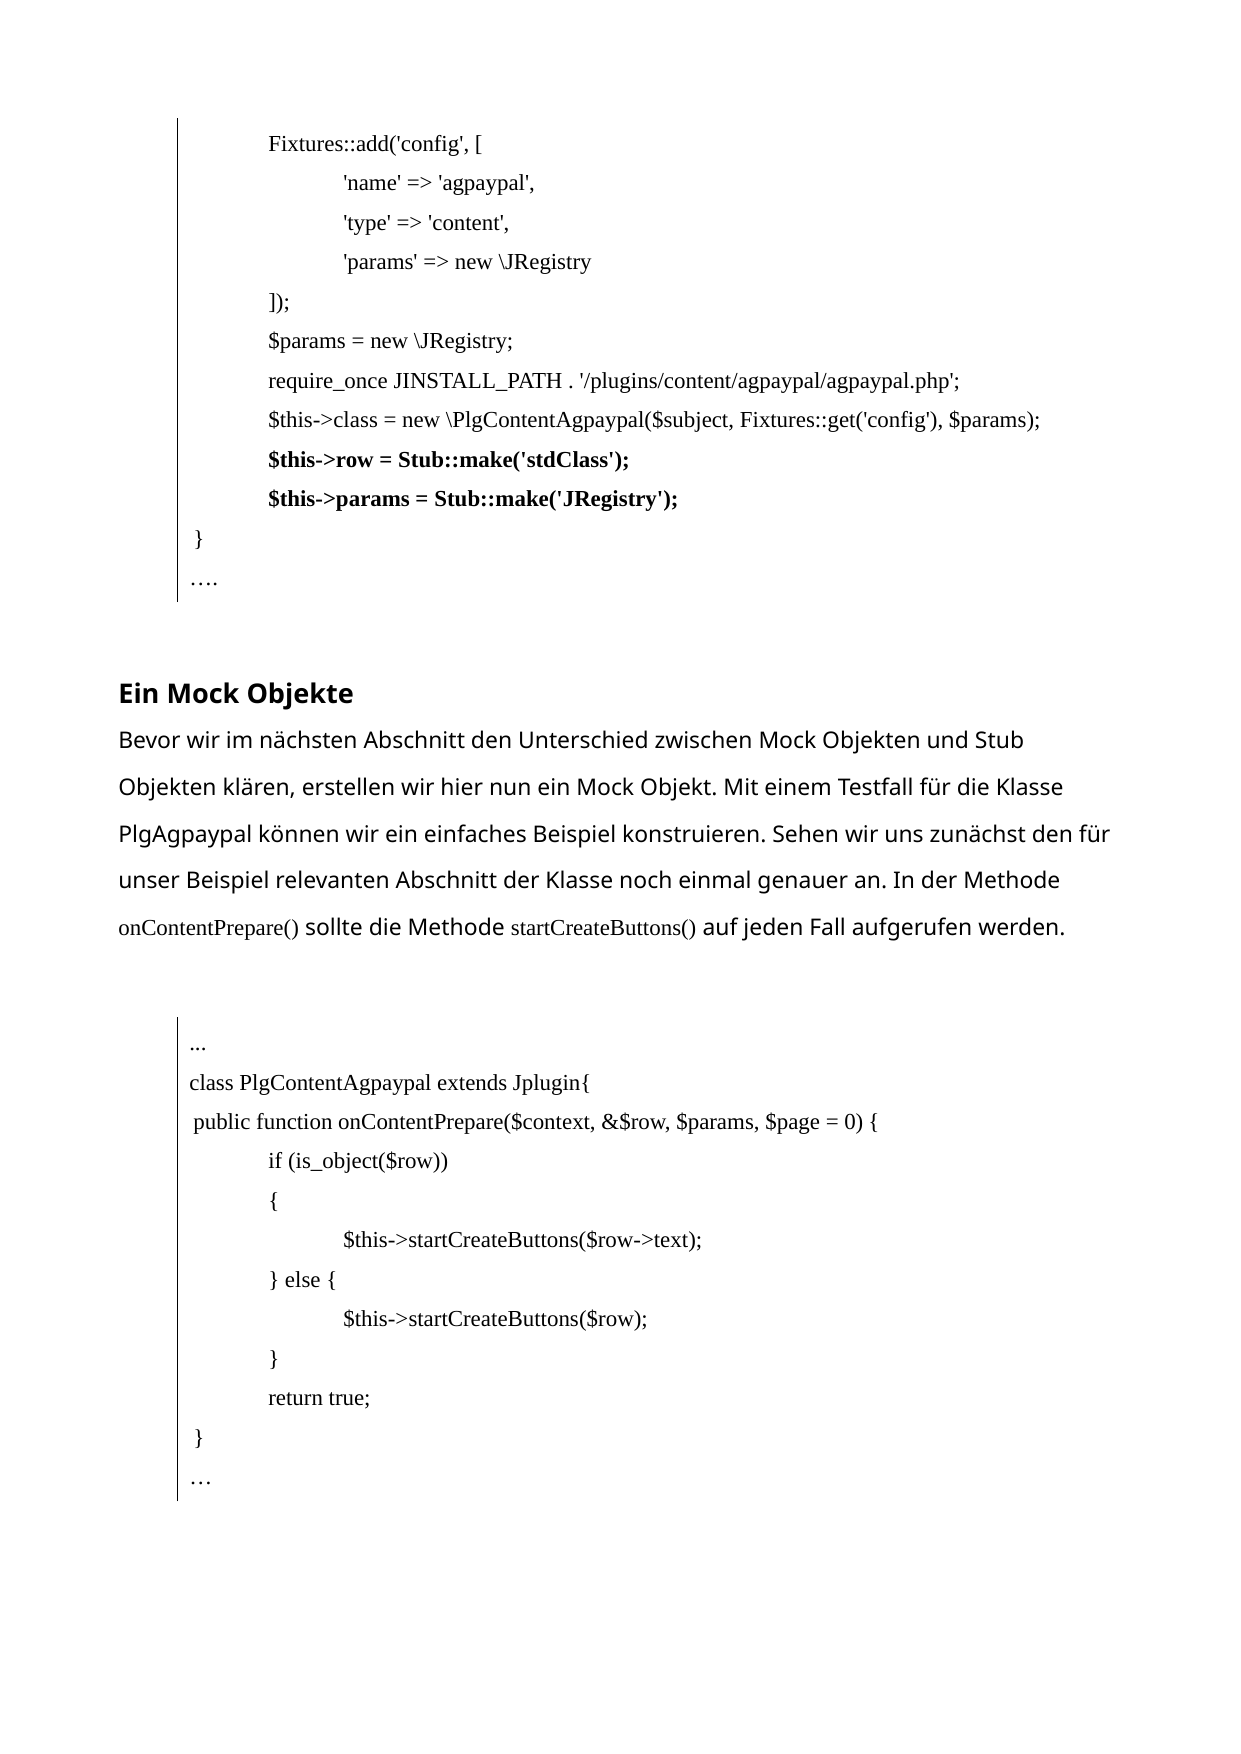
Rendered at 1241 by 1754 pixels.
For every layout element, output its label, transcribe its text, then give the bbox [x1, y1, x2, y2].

text ... class PlgContentAgpaypal extends Jplugin{ public function onContentPrepare($context, &$row, $params, $page = 0) { if (is_object($row)) { $this->startCreateButtons($row->text); } else { $this->startCreateButtons($row); } return true; } … [178, 1017, 1122, 1501]
text Fixtures::add('config', [ 'name' => 'agpaypal', 'type' => 'content', 'params' => new \JRegistry ]); $params = new \JRegistry; require_once JINSTALL_PATH . '/plugins/content/agpaypal/agpaypal.php'; $this->class = new \PlgContentAgpaypal($subject, Fixtures::get('config'), $params); $this->row = Stub::make('stdClass'); $this->params = Stub::make('JRegistry'); } …. [178, 118, 1122, 602]
subtitle Ein Mock Objekte [118, 674, 1122, 711]
text Bevor wir im nächsten Abschnitt den Unterschied zwischen Mock Objekten und Stub Objekten klären, erstellen wir hier nun ein Mock Objekt. Mit einem Testfall für die Klasse PlgAgpaypal können wir ein einfaches Beispiel konstruieren. Sehen wir uns zunächst den für unser Beispiel relevanten Abschnitt der Klasse noch einmal genauer an. In der Methode onContentPrepare() sollte die Methode startCreateButtons() auf jeden Fall aufgerufen werden. [118, 724, 1122, 943]
